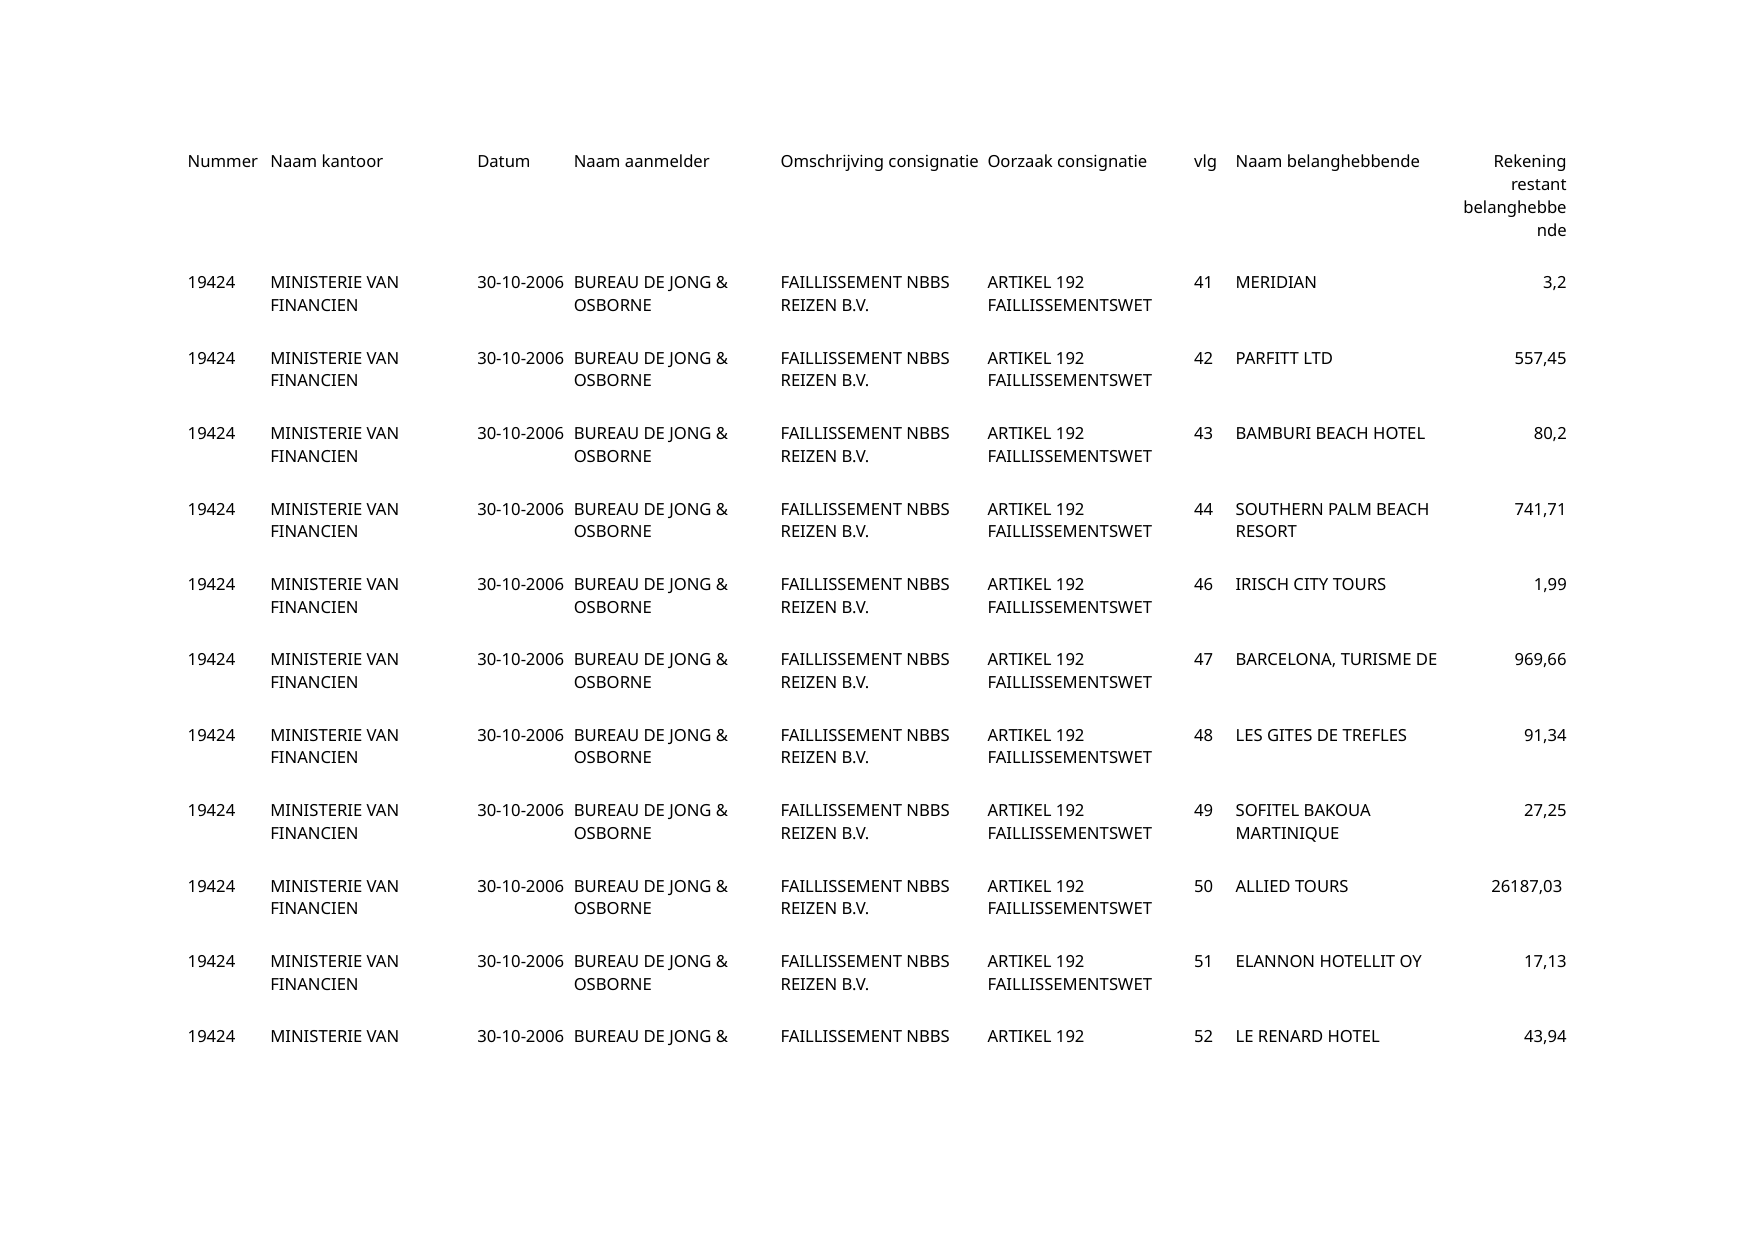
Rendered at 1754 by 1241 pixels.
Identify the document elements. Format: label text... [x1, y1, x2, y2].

table_cell 50 [1194, 874, 1235, 949]
table_cell BUREAU DE JONG & OSBORNE [574, 874, 780, 949]
table_cell 26187,03 [1456, 874, 1566, 949]
table_cell 30-10-2006 [477, 271, 573, 346]
table_cell 41 [1194, 271, 1235, 346]
table_header Omschrijving consignatie [780, 150, 987, 271]
table_cell ALLIED TOURS [1235, 874, 1456, 949]
table_cell 30-10-2006 [477, 799, 573, 874]
table_header Datum [477, 150, 573, 271]
table_cell FAILLISSEMENT NBBS REIZEN B.V. [780, 271, 987, 346]
table_cell MINISTERIE VAN FINANCIEN [270, 874, 477, 949]
table_cell BUREAU DE JONG & OSBORNE [574, 497, 780, 572]
table_header Rekening restant belanghebbende [1456, 150, 1566, 271]
table_cell BUREAU DE JONG & OSBORNE [574, 573, 780, 648]
table_cell 19424 [188, 422, 270, 497]
table_cell ARTIKEL 192 FAILLISSEMENTSWET [987, 950, 1194, 1025]
table_cell 17,13 [1456, 950, 1566, 1025]
table_header Naam aanmelder [574, 150, 780, 271]
table_cell 44 [1194, 497, 1235, 572]
table_cell FAILLISSEMENT NBBS REIZEN B.V. [780, 723, 987, 799]
table_cell 30-10-2006 [477, 422, 573, 497]
table_cell 30-10-2006 [477, 497, 573, 572]
table_cell MINISTERIE VAN FINANCIEN [270, 799, 477, 874]
table_cell ARTIKEL 192 FAILLISSEMENTSWET [987, 723, 1194, 799]
table_cell FAILLISSEMENT NBBS REIZEN B.V. [780, 497, 987, 572]
table_header vlg [1194, 150, 1235, 271]
table_cell LE RENARD HOTEL [1235, 1025, 1456, 1078]
table_cell MINISTERIE VAN [270, 1025, 477, 1078]
table_cell BUREAU DE JONG & OSBORNE [574, 799, 780, 874]
table_header Naam belanghebbende [1235, 150, 1456, 271]
table_cell 80,2 [1456, 422, 1566, 497]
table_cell ARTIKEL 192 [987, 1025, 1194, 1078]
table_cell FAILLISSEMENT NBBS REIZEN B.V. [780, 573, 987, 648]
table_cell BUREAU DE JONG & OSBORNE [574, 271, 780, 346]
table_cell FAILLISSEMENT NBBS [780, 1025, 987, 1078]
table_cell FAILLISSEMENT NBBS REIZEN B.V. [780, 950, 987, 1025]
table_header Oorzaak consignatie [987, 150, 1194, 271]
table_cell BAMBURI BEACH HOTEL [1235, 422, 1456, 497]
table_cell ARTIKEL 192 FAILLISSEMENTSWET [987, 346, 1194, 422]
table_cell 47 [1194, 648, 1235, 723]
table_cell MERIDIAN [1235, 271, 1456, 346]
table_cell SOUTHERN PALM BEACH RESORT [1235, 497, 1456, 572]
table_cell 42 [1194, 346, 1235, 422]
table_cell 30-10-2006 [477, 346, 573, 422]
table_cell SOFITEL BAKOUA MARTINIQUE [1235, 799, 1456, 874]
table_cell BUREAU DE JONG & OSBORNE [574, 648, 780, 723]
table_cell BUREAU DE JONG & [574, 1025, 780, 1078]
table_cell 91,34 [1456, 723, 1566, 799]
table_cell 19424 [188, 573, 270, 648]
table_cell FAILLISSEMENT NBBS REIZEN B.V. [780, 874, 987, 949]
table_cell 30-10-2006 [477, 950, 573, 1025]
table_cell BUREAU DE JONG & OSBORNE [574, 950, 780, 1025]
table_cell FAILLISSEMENT NBBS REIZEN B.V. [780, 799, 987, 874]
table_cell MINISTERIE VAN FINANCIEN [270, 346, 477, 422]
table_cell 19424 [188, 648, 270, 723]
table_cell FAILLISSEMENT NBBS REIZEN B.V. [780, 422, 987, 497]
table_cell BUREAU DE JONG & OSBORNE [574, 346, 780, 422]
table_cell ARTIKEL 192 FAILLISSEMENTSWET [987, 271, 1194, 346]
table_cell PARFITT LTD [1235, 346, 1456, 422]
table_cell 19424 [188, 799, 270, 874]
table_cell MINISTERIE VAN FINANCIEN [270, 648, 477, 723]
table_cell MINISTERIE VAN FINANCIEN [270, 723, 477, 799]
table_cell ARTIKEL 192 FAILLISSEMENTSWET [987, 422, 1194, 497]
table_cell 30-10-2006 [477, 874, 573, 949]
table_cell ARTIKEL 192 FAILLISSEMENTSWET [987, 497, 1194, 572]
table_header Naam kantoor [270, 150, 477, 271]
table_cell MINISTERIE VAN FINANCIEN [270, 950, 477, 1025]
table_cell 19424 [188, 950, 270, 1025]
table_cell 741,71 [1456, 497, 1566, 572]
table_cell 46 [1194, 573, 1235, 648]
table_cell 48 [1194, 723, 1235, 799]
table_cell 49 [1194, 799, 1235, 874]
table_cell 557,45 [1456, 346, 1566, 422]
table_cell 3,2 [1456, 271, 1566, 346]
table_cell 51 [1194, 950, 1235, 1025]
table_cell ARTIKEL 192 FAILLISSEMENTSWET [987, 799, 1194, 874]
table_cell 27,25 [1456, 799, 1566, 874]
table_cell IRISCH CITY TOURS [1235, 573, 1456, 648]
table_header Nummer [188, 150, 270, 271]
table_cell ARTIKEL 192 FAILLISSEMENTSWET [987, 874, 1194, 949]
table_cell 30-10-2006 [477, 648, 573, 723]
table_cell 1,99 [1456, 573, 1566, 648]
table_cell LES GITES DE TREFLES [1235, 723, 1456, 799]
table_cell 19424 [188, 271, 270, 346]
table_cell 52 [1194, 1025, 1235, 1078]
table_cell MINISTERIE VAN FINANCIEN [270, 573, 477, 648]
table_cell 19424 [188, 1025, 270, 1078]
table_cell MINISTERIE VAN FINANCIEN [270, 271, 477, 346]
table_cell BARCELONA, TURISME DE [1235, 648, 1456, 723]
table_cell 19424 [188, 874, 270, 949]
table_cell 30-10-2006 [477, 573, 573, 648]
table_cell 30-10-2006 [477, 1025, 573, 1078]
table_cell 19424 [188, 497, 270, 572]
table_cell ELANNON HOTELLIT OY [1235, 950, 1456, 1025]
table_cell ARTIKEL 192 FAILLISSEMENTSWET [987, 573, 1194, 648]
table_cell BUREAU DE JONG & OSBORNE [574, 723, 780, 799]
table_cell MINISTERIE VAN FINANCIEN [270, 422, 477, 497]
table_cell 43,94 [1456, 1025, 1566, 1078]
table_cell 19424 [188, 723, 270, 799]
table_cell 969,66 [1456, 648, 1566, 723]
table_cell FAILLISSEMENT NBBS REIZEN B.V. [780, 346, 987, 422]
table_cell BUREAU DE JONG & OSBORNE [574, 422, 780, 497]
table_cell 30-10-2006 [477, 723, 573, 799]
table_cell ARTIKEL 192 FAILLISSEMENTSWET [987, 648, 1194, 723]
table_cell 43 [1194, 422, 1235, 497]
table_cell 19424 [188, 346, 270, 422]
table_cell FAILLISSEMENT NBBS REIZEN B.V. [780, 648, 987, 723]
table_cell MINISTERIE VAN FINANCIEN [270, 497, 477, 572]
